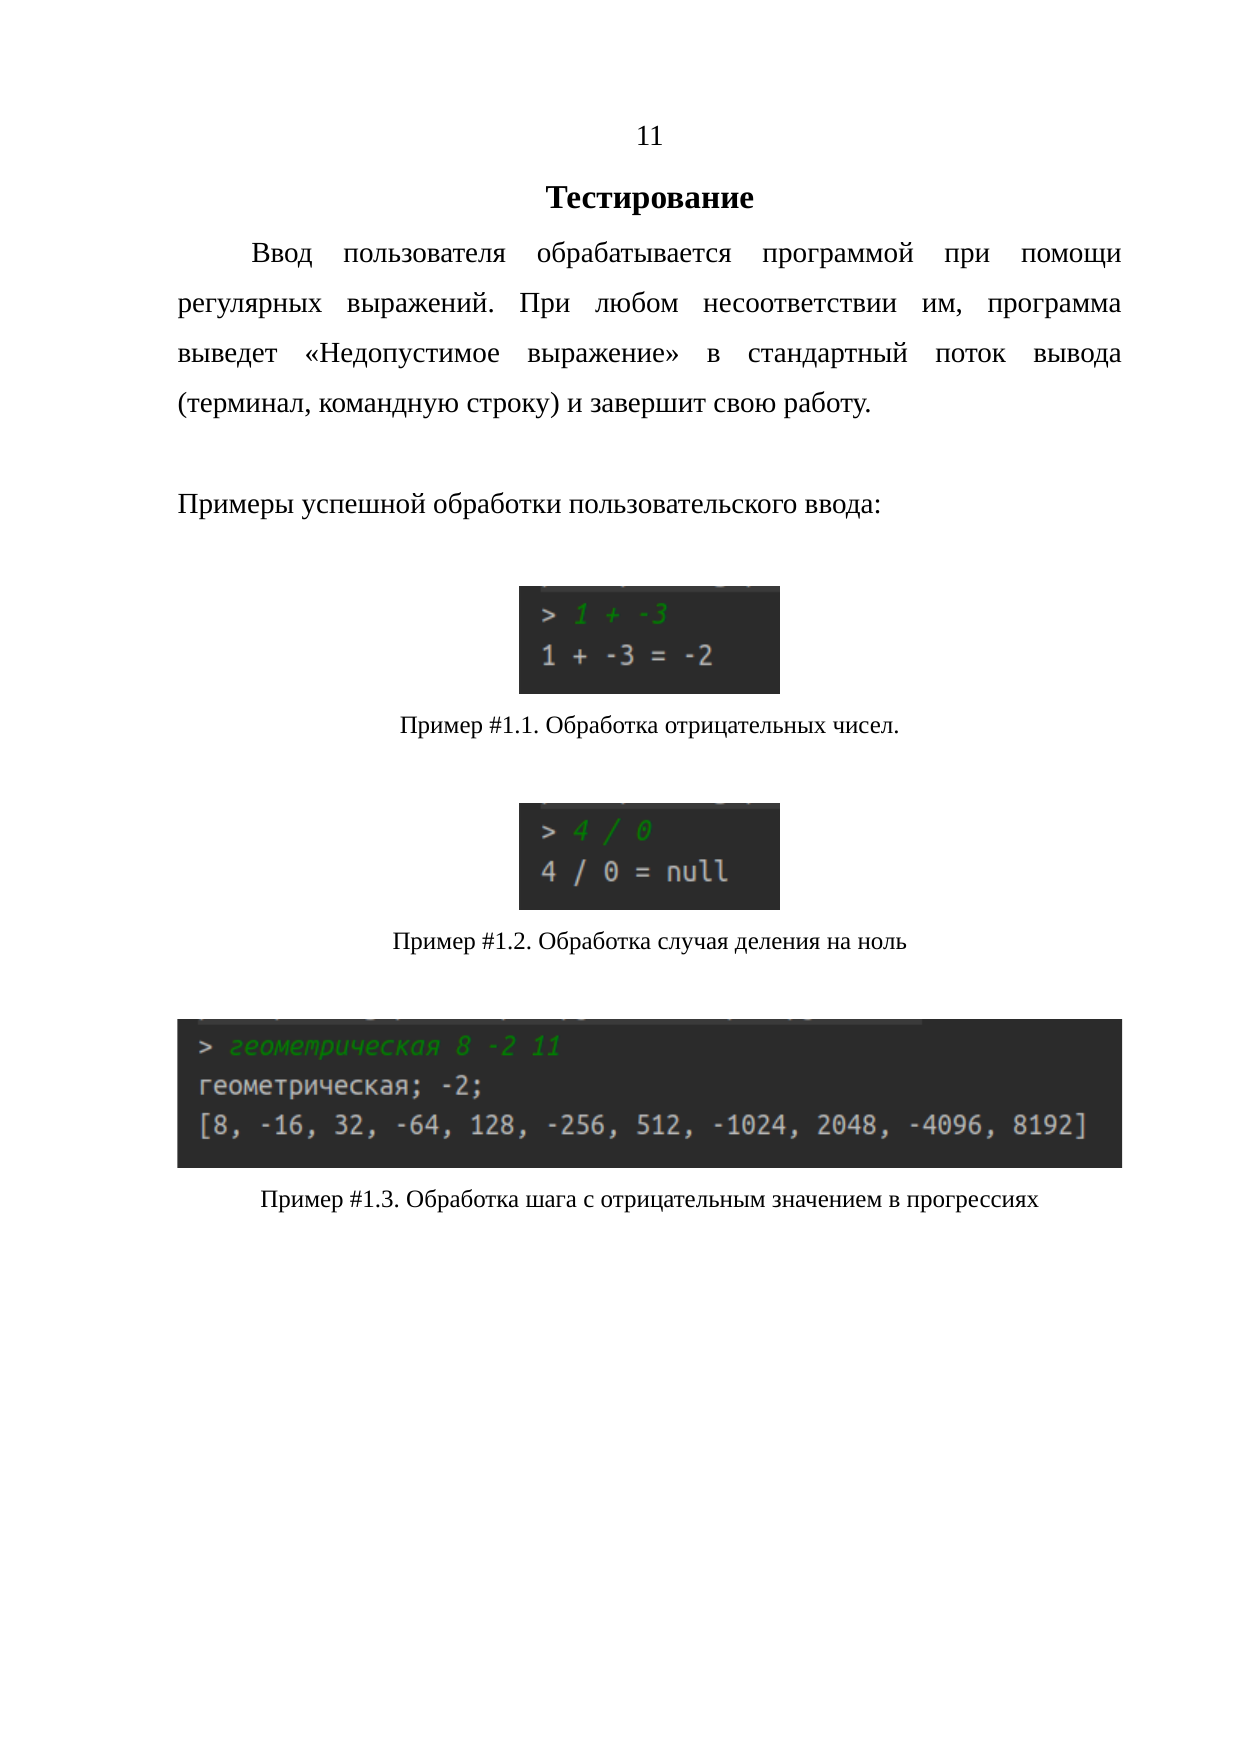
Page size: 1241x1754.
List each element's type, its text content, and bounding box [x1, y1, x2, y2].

text Ввод пользователя обрабатывается программой при помощи регулярных выражений. При любом несоответствии им, программа выведет «Недопустимое выражение» в стандартный поток вывода (терминал, командную строку) и завершит свою работу. [177, 235, 1122, 419]
picture [519, 803, 780, 910]
picture [177, 1019, 1123, 1168]
subtitle Тестирование [177, 177, 1122, 216]
text Пример #1.1. Обработка отрицательных чисел. [177, 710, 1122, 739]
text Пример #1.2. Обработка случая деления на ноль [177, 926, 1122, 955]
text Пример #1.3. Обработка шага с отрицательным значением в прогрессиях [177, 1184, 1122, 1213]
picture [519, 586, 780, 694]
text Примеры успешной обработки пользовательского ввода: [177, 486, 1122, 520]
